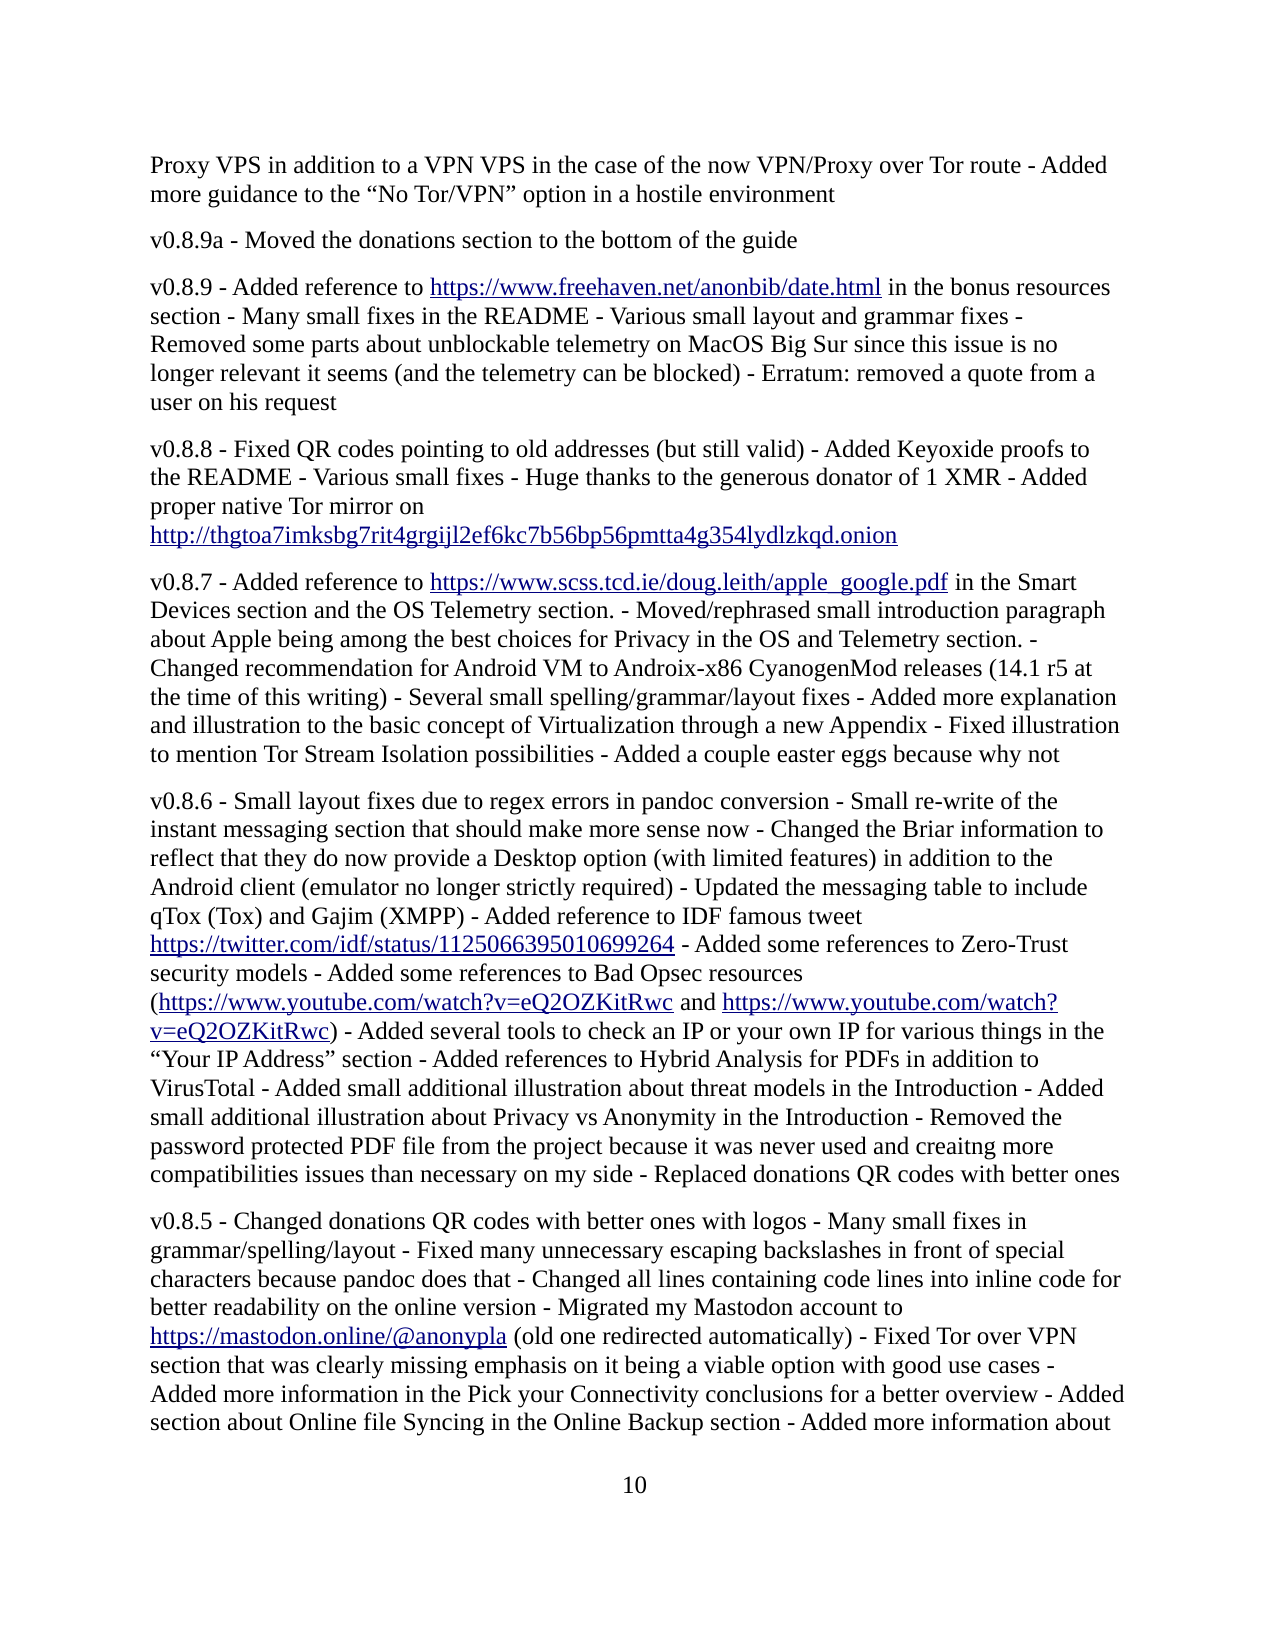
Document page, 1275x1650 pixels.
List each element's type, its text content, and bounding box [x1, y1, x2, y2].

text v0.8.7 - Added reference to https://www.scss.tcd.ie/doug.leith/apple_google.pdf in the Smart Devices section and the OS Telemetry section. - Moved/rephrased small introduction paragraph about Apple being among the best choices for Privacy in the OS and Telemetry section. - Changed recommendation for Android VM to Androix-x86 CyanogenMod releases (14.1 r5 at the time of this writing) - Several small spelling/grammar/layout fixes - Added more explanation and illustration to the basic concept of Virtualization through a new Appendix - Fixed illustration to mention Tor Stream Isolation possibilities - Added a couple easter eggs because why not [150, 567, 1125, 768]
text v0.8.9a - Moved the donations section to the bottom of the guide [150, 225, 1125, 254]
text v0.8.9 - Added reference to https://www.freehaven.net/anonbib/date.html in the bonus resources section - Many small fixes in the README - Various small layout and grammar fixes - Removed some parts about unblockable telemetry on MacOS Big Sur since this issue is no longer relevant it seems (and the telemetry can be blocked) - Erratum: removed a quote from a user on his request [150, 272, 1125, 416]
text v0.8.8 - Fixed QR codes pointing to old addresses (but still valid) - Added Keyoxide proofs to the README - Various small fixes - Huge thanks to the generous donator of 1 XMR - Added proper native Tor mirror on http://thgtoa7imksbg7rit4grgijl2ef6kc7b56bp56pmtta4g354lydlzkqd.onion [150, 434, 1125, 549]
text v0.8.6 - Small layout fixes due to regex errors in pandoc conversion - Small re-write of the instant messaging section that should make more sense now - Changed the Briar information to reflect that they do now provide a Desktop option (with limited features) in addition to the Android client (emulator no longer strictly required) - Updated the messaging table to include qTox (Tox) and Gajim (XMPP) - Added reference to IDF famous tweet https://twitter.com/idf/status/1125066395010699264 - Added some references to Zero-Trust security models - Added some references to Bad Opsec resources (https://www.youtube.com/watch?v=eQ2OZKitRwc and https://www.youtube.com/watch?v=eQ2OZKitRwc) - Added several tools to check an IP or your own IP for various things in the “Your IP Address” section - Added references to Hybrid Analysis for PDFs in addition to VirusTotal - Added small additional illustration about threat models in the Introduction - Added small additional illustration about Privacy vs Anonymity in the Introduction - Removed the password protected PDF file from the project because it was never used and creaitng more compatibilities issues than necessary on my side - Replaced donations QR codes with better ones [150, 786, 1125, 1188]
text Proxy VPS in addition to a VPN VPS in the case of the now VPN/Proxy over Tor route - Added more guidance to the “No Tor/VPN” option in a hostile environment [150, 150, 1125, 207]
text v0.8.5 - Changed donations QR codes with better ones with logos - Many small fixes in grammar/spelling/layout - Fixed many unnecessary escaping backslashes in front of special characters because pandoc does that - Changed all lines containing code lines into inline code for better readability on the online version - Migrated my Mastodon account to https://mastodon.online/@anonypla (old one redirected automatically) - Fixed Tor over VPN section that was clearly missing emphasis on it being a viable option with good use cases - Added more information in the Pick your Connectivity conclusions for a better overview - Added section about Online file Syncing in the Online Backup section - Added more information about [150, 1206, 1125, 1436]
